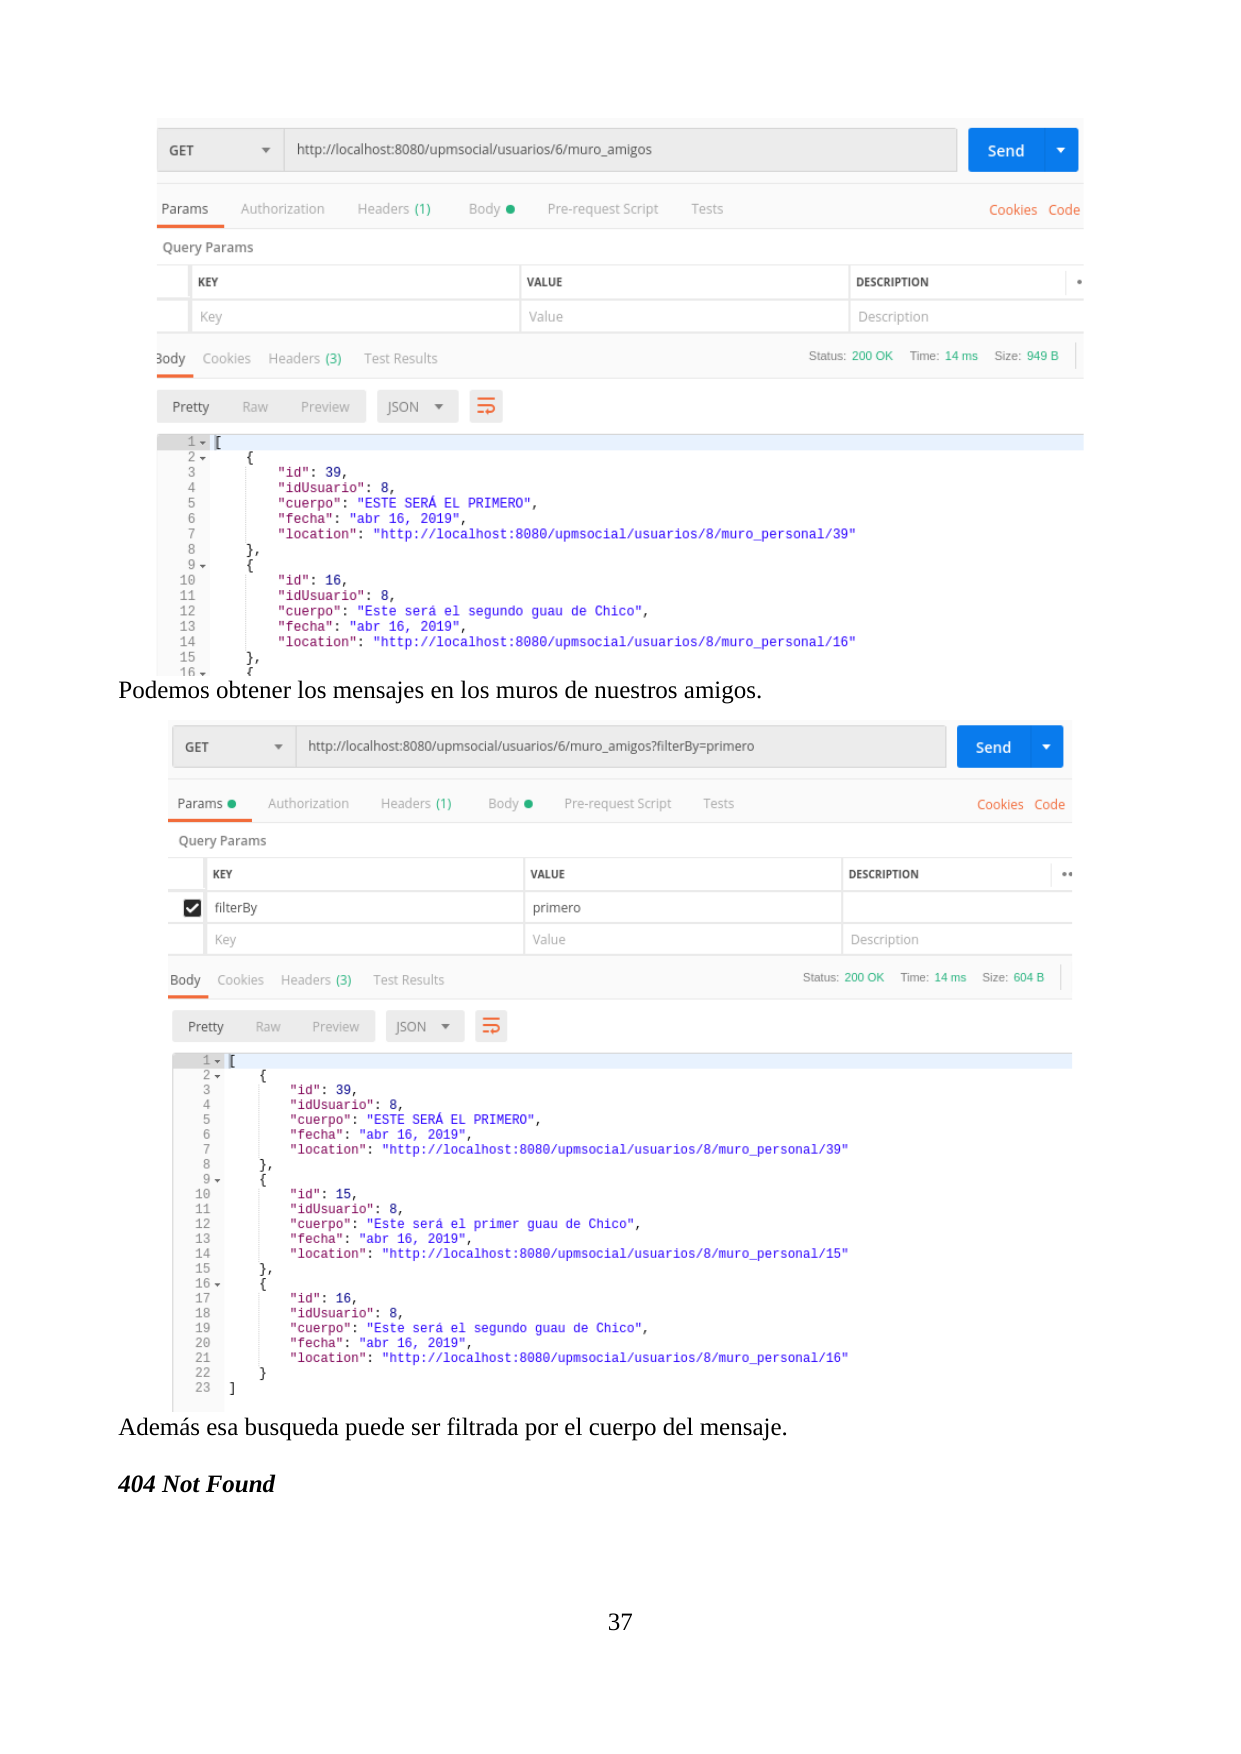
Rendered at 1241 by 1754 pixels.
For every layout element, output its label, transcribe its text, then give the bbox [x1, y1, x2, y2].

text Además esa busqueda puede ser filtrada por el cuerpo del mensaje. [118, 1412, 1122, 1440]
picture [168, 720, 1073, 1412]
text Podemos obtener los mensajes en los muros de nuestros amigos. [118, 676, 1122, 704]
picture [156, 118, 1084, 676]
text 404 Not Found [118, 1469, 1122, 1498]
